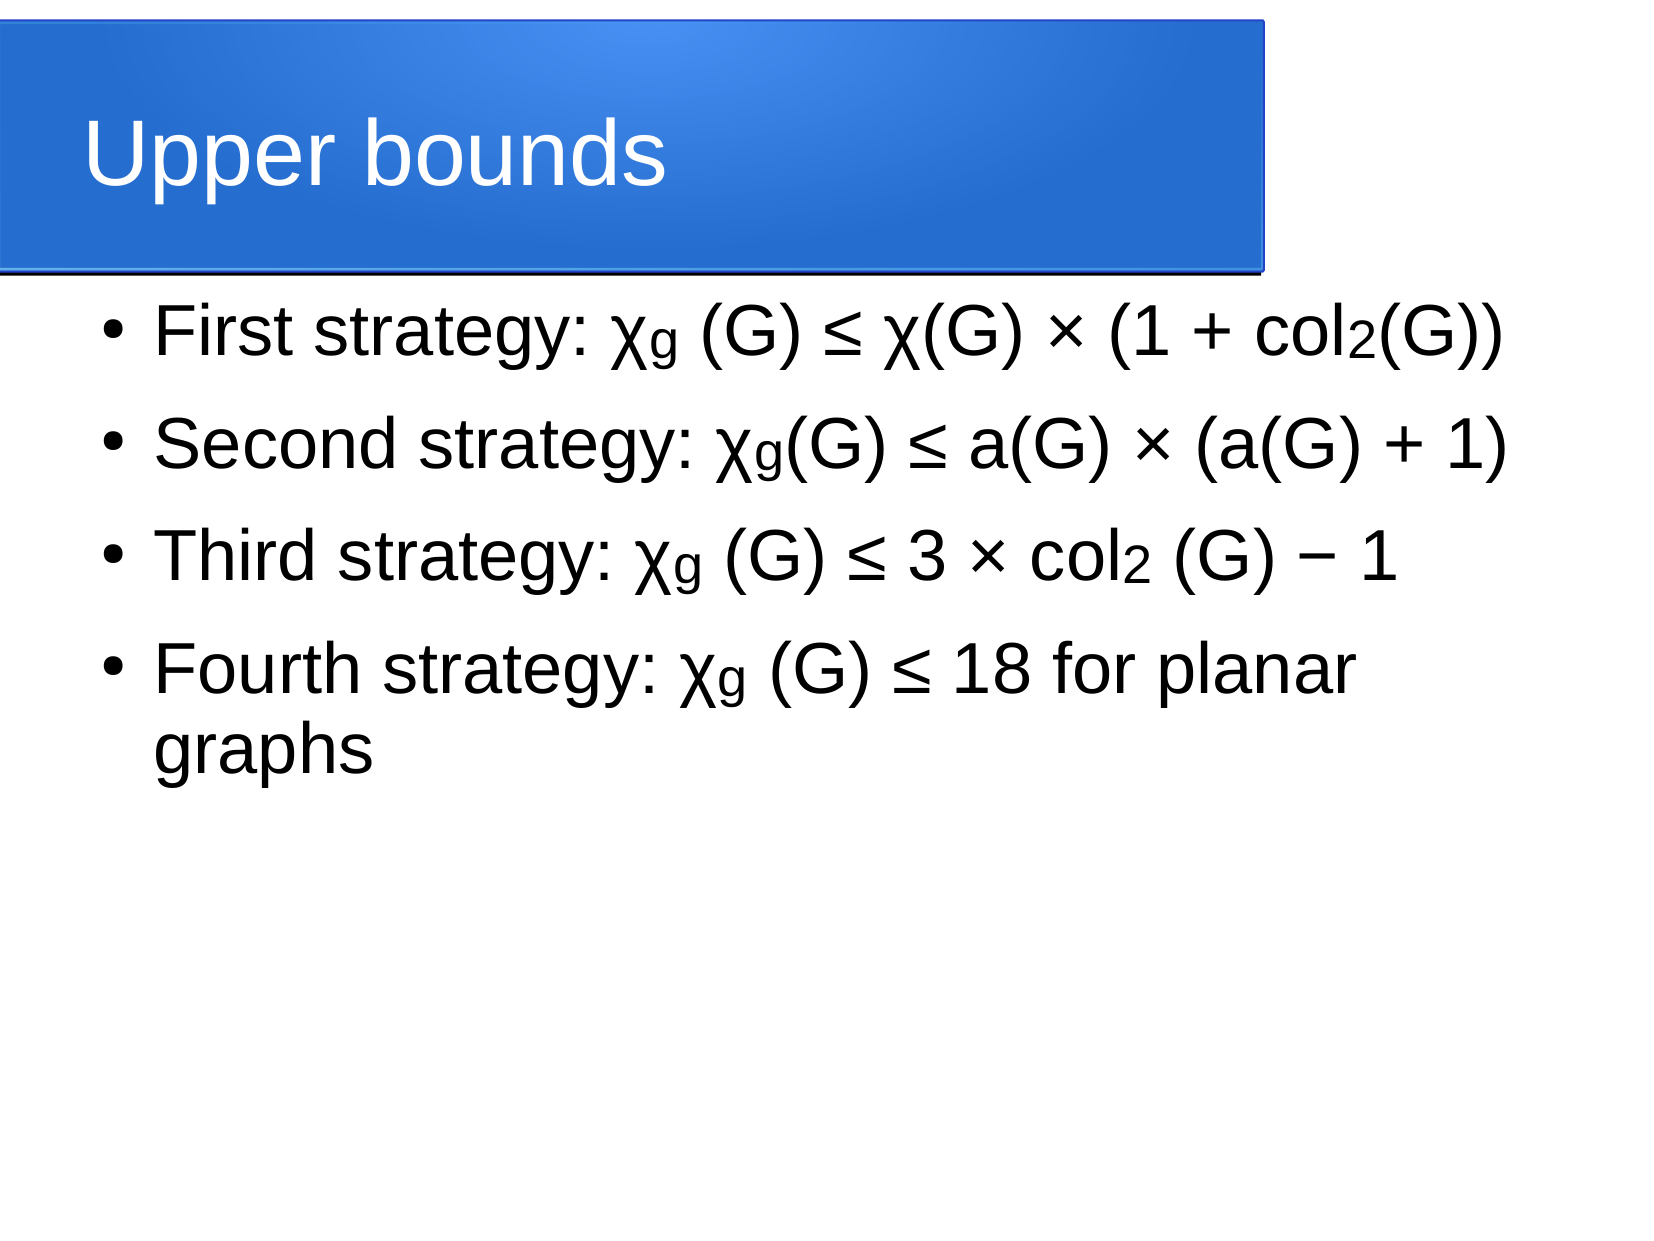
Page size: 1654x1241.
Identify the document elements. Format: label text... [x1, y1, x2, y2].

list First strategy: χg (G) ≤ χ(G) × (1 + col2(G)) Second strategy: χg(G) ≤ a(G) × (a(G) + 1) Third strategy: χg (G) ≤ 3 × col2 (G) − 1 Fourth strategy: χg (G) ≤ 18 for planar graphs [82, 290, 1538, 1010]
title Upper bounds [82, 49, 1250, 257]
